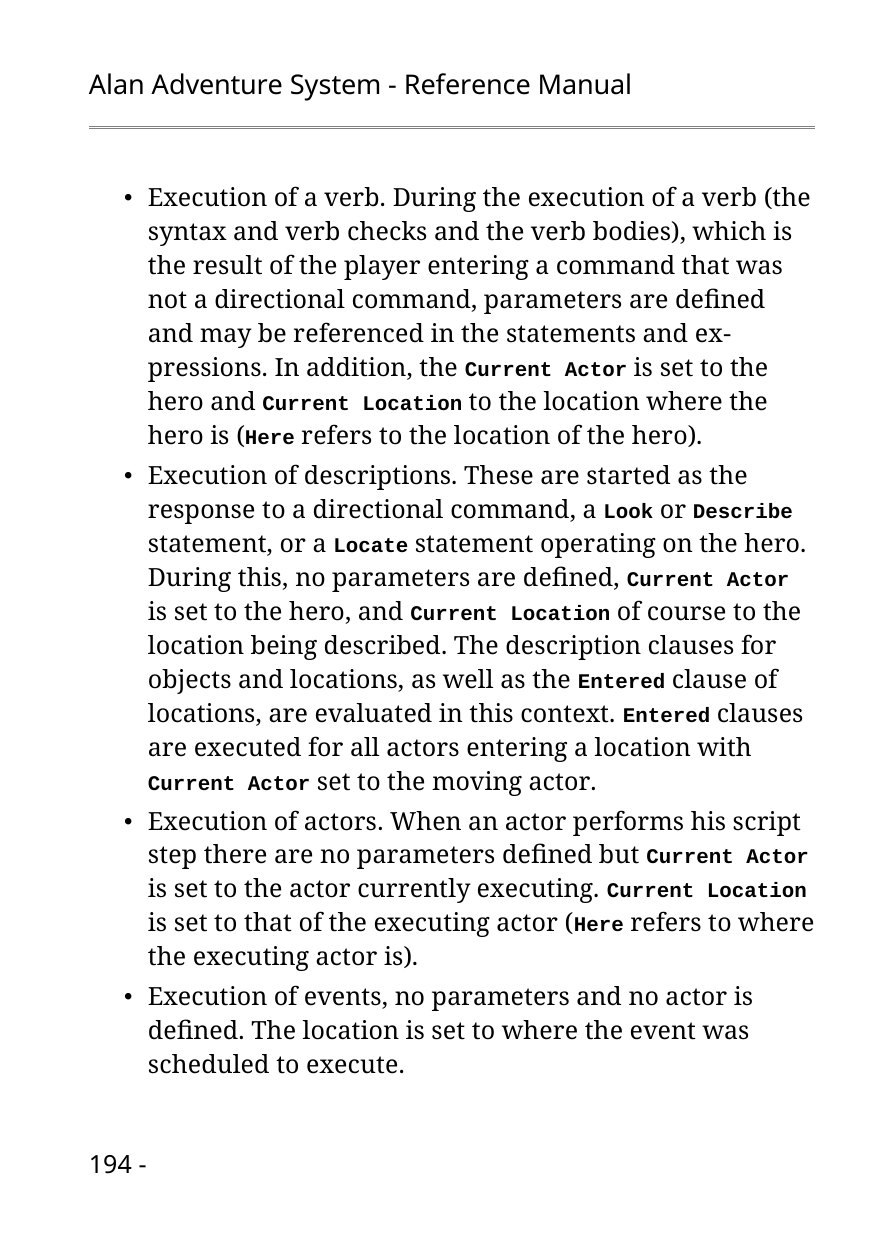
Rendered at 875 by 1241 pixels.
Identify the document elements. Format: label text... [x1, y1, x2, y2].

list Execution of events, no parameters and no actor is defined. The location is set to where the event was scheduled to execute. [124, 979, 815, 1081]
list Execution of descriptions. These are started as the response to a di­rectional command, a Look or Describe statement, or a Lo­cate statement operating on the hero. During this, no parameters are defined, Current Actor is set to the hero, and Current Location of course to the location being described. The description clauses for objects and locations, as well as the Entered clause of locations, are evaluated in this context. Entered clauses are executed for all actors entering a location with Current Actor set to the moving actor. [124, 458, 815, 798]
list Execution of a verb. During the execution of a verb (the syntax and verb checks and the verb bodies), which is the result of the player entering a command that was not a directional command, param­eters are defined and may be referenced in the statements and ex­pressions. In addition, the Current Actor is set to the hero and Current Location to the location where the hero is (Here refers to the location of the hero). [124, 180, 815, 452]
list Execution of actors. When an actor performs his script step there are no parame­ters defined but Current Actor is set to the actor currently executing. Current Location is set to that of the executing actor (Here refers to where the executing actor is). [124, 803, 815, 973]
